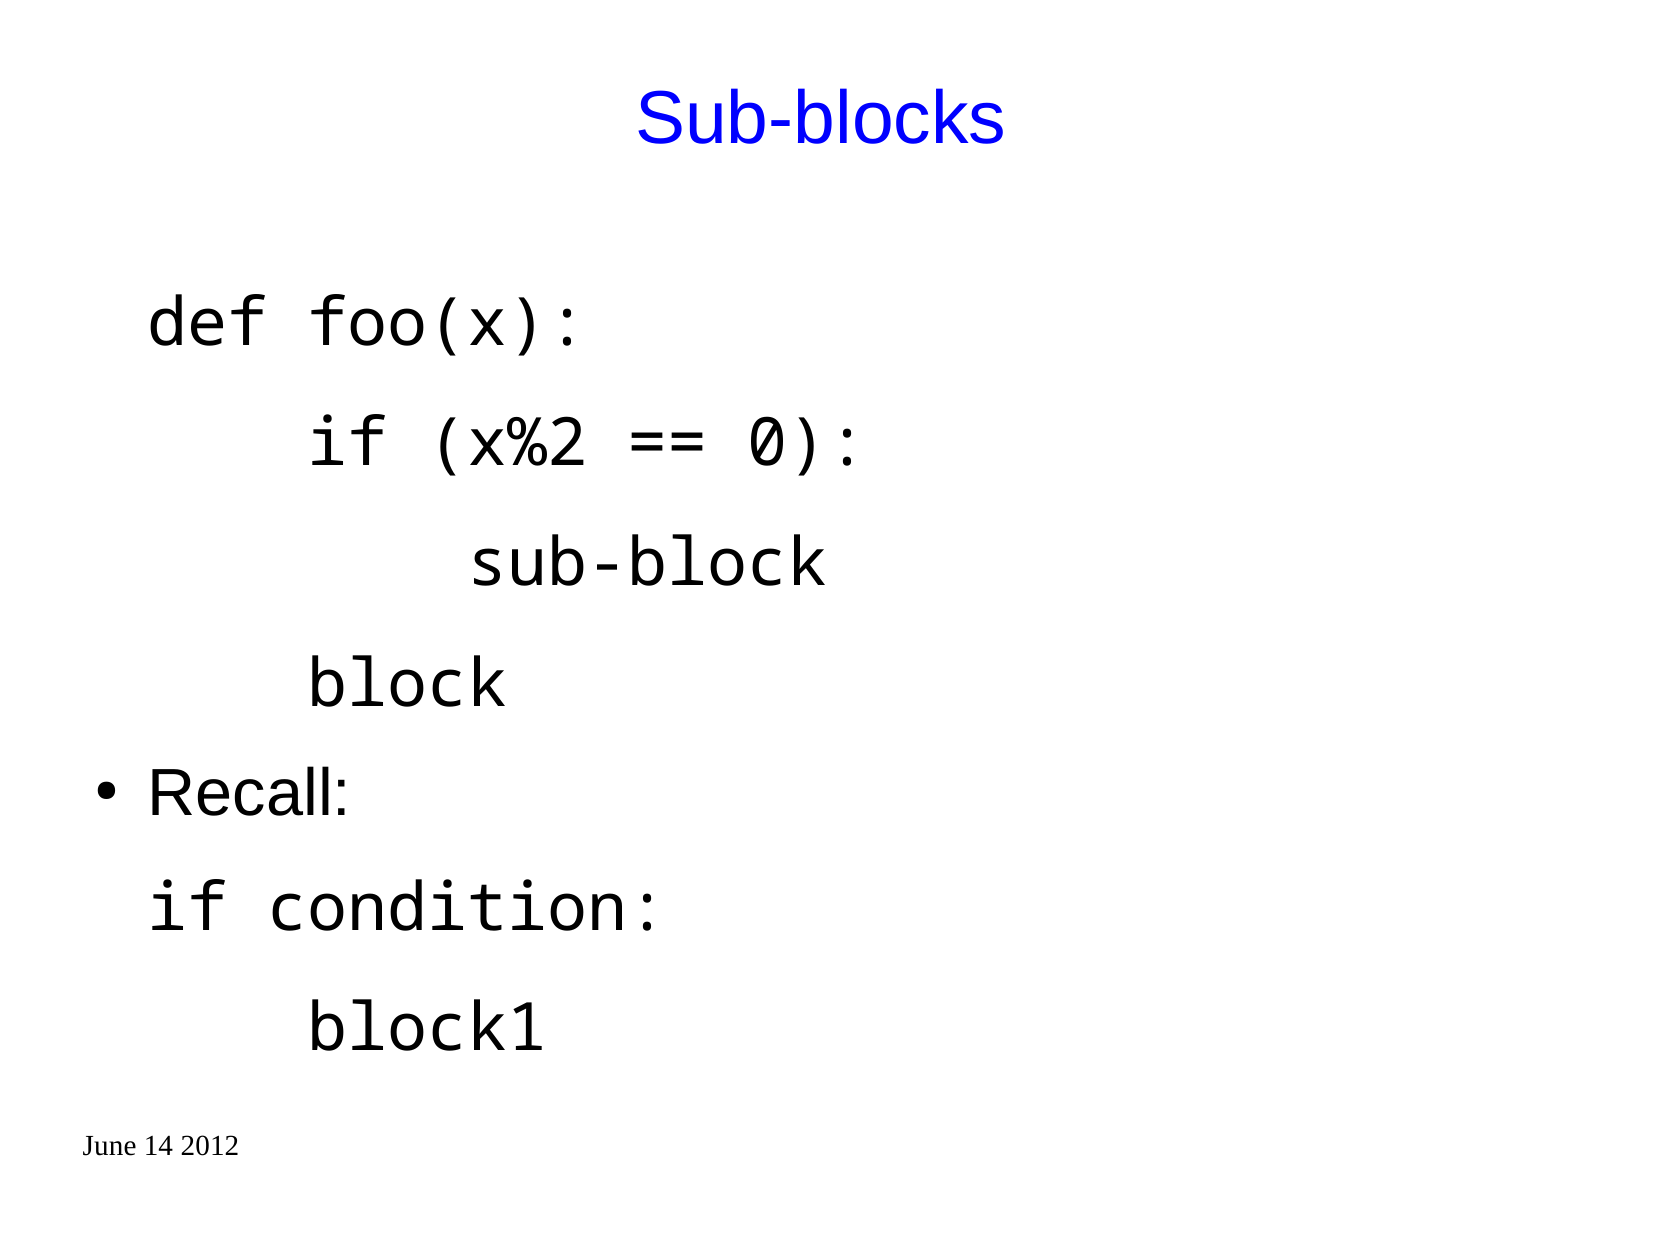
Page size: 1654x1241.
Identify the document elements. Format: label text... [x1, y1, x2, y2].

title Sub-blocks [76, 58, 1565, 178]
list def foo(x): if (x%2 == 0): sub-block block Recall: if condition: block1 [76, 274, 1565, 1093]
